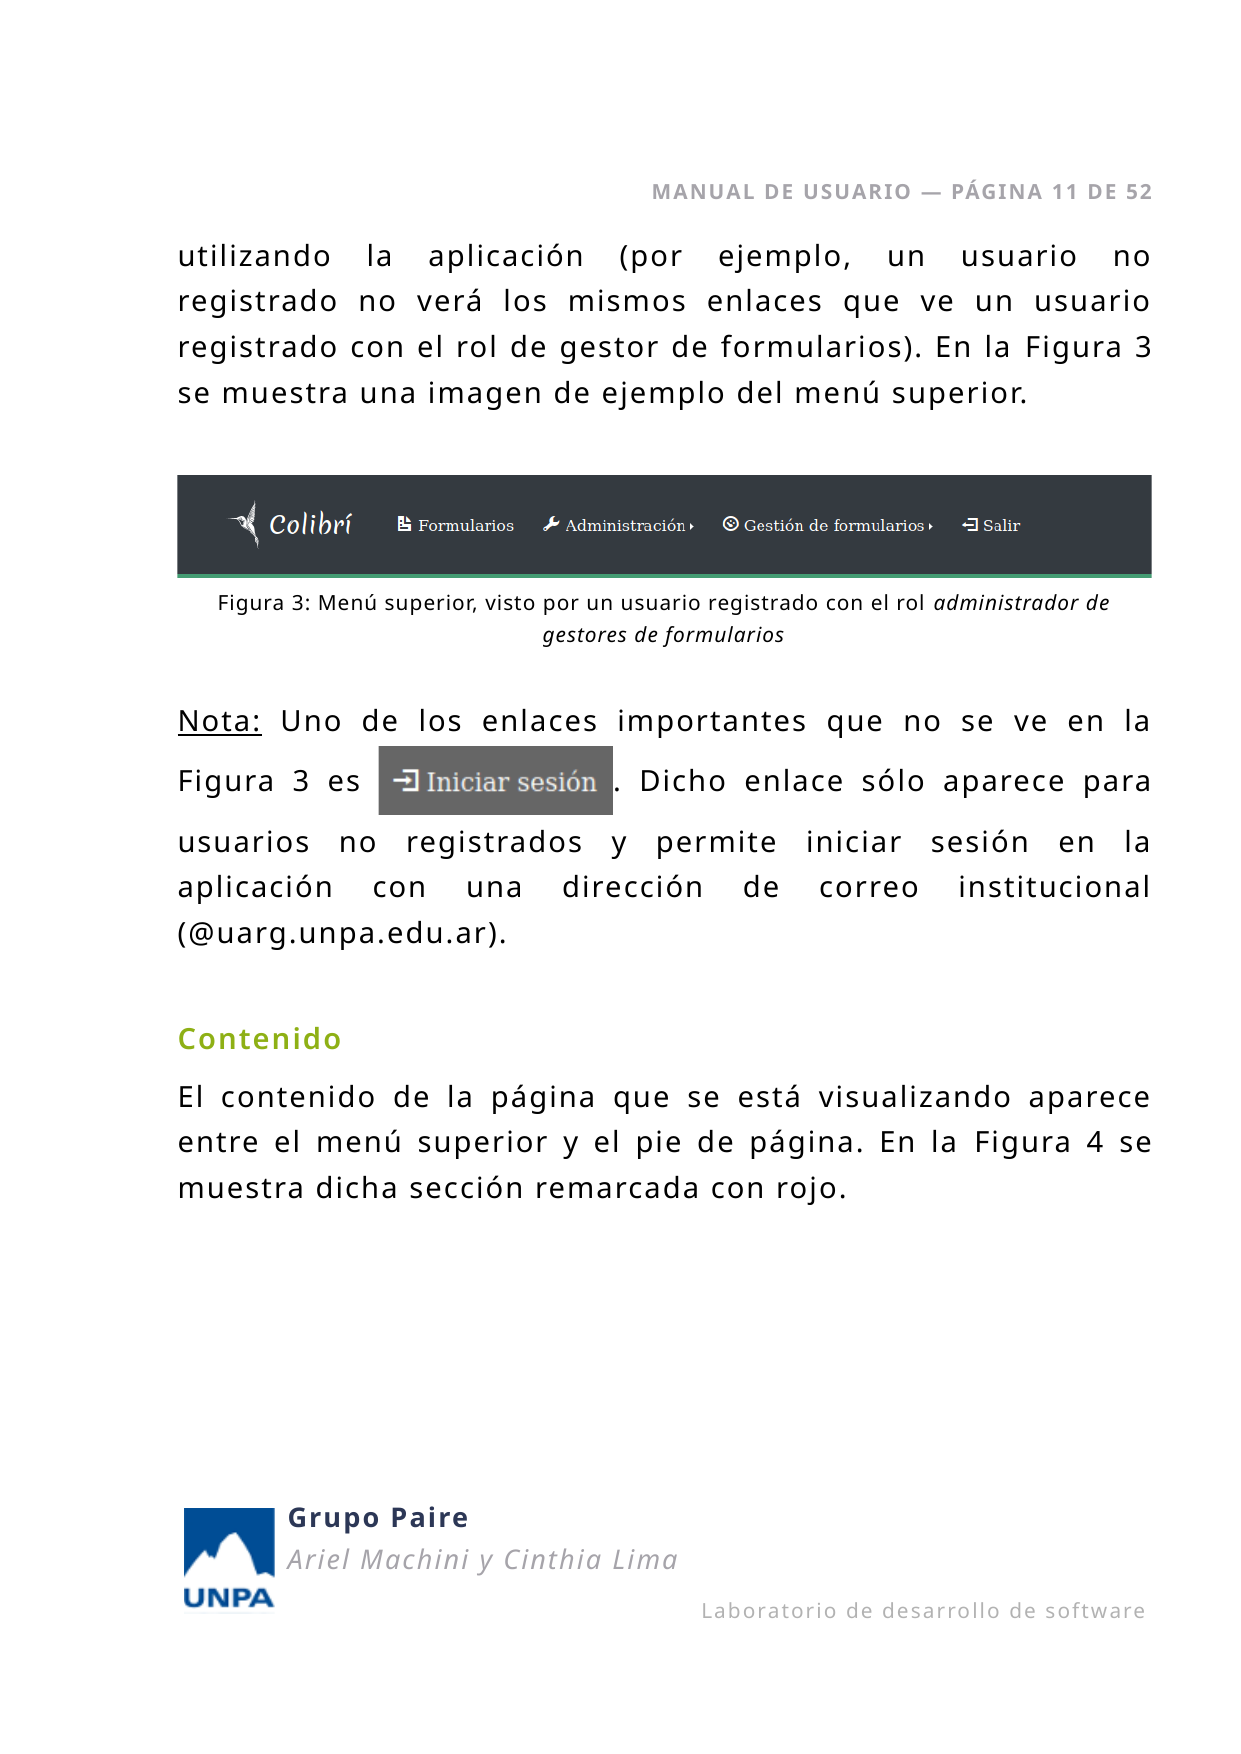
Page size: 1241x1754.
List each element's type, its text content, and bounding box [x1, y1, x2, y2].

picture [184, 1508, 275, 1614]
text El contenido de la página que se está visualizando aparece entre el menú superior y el pie de página. En la Figura 4 se muestra dicha sección remarcada con rojo. [177, 1076, 1152, 1207]
picture [177, 475, 1152, 578]
picture [378, 746, 613, 815]
text Nota: Uno de los enlaces importantes que no se ve en la Figura 3 es . Dicho enlace sólo aparece para usuarios no registrados y permite iniciar sesión en la aplicación con una dirección de correo institucional (@uarg.unpa.edu.ar). [177, 701, 1152, 952]
text Figura 3: Menú superior, visto por un usuario registrado con el rol administrador de gestores de formularios [177, 578, 1152, 649]
text utilizando la aplicación (por ejemplo, un usuario no registrado no verá los mismos enlaces que ve un usuario registrado con el rol de gestor de formularios). En la Figura 3 se muestra una imagen de ejemplo del menú superior. [177, 235, 1152, 412]
subtitle Contenido [177, 1018, 1152, 1058]
